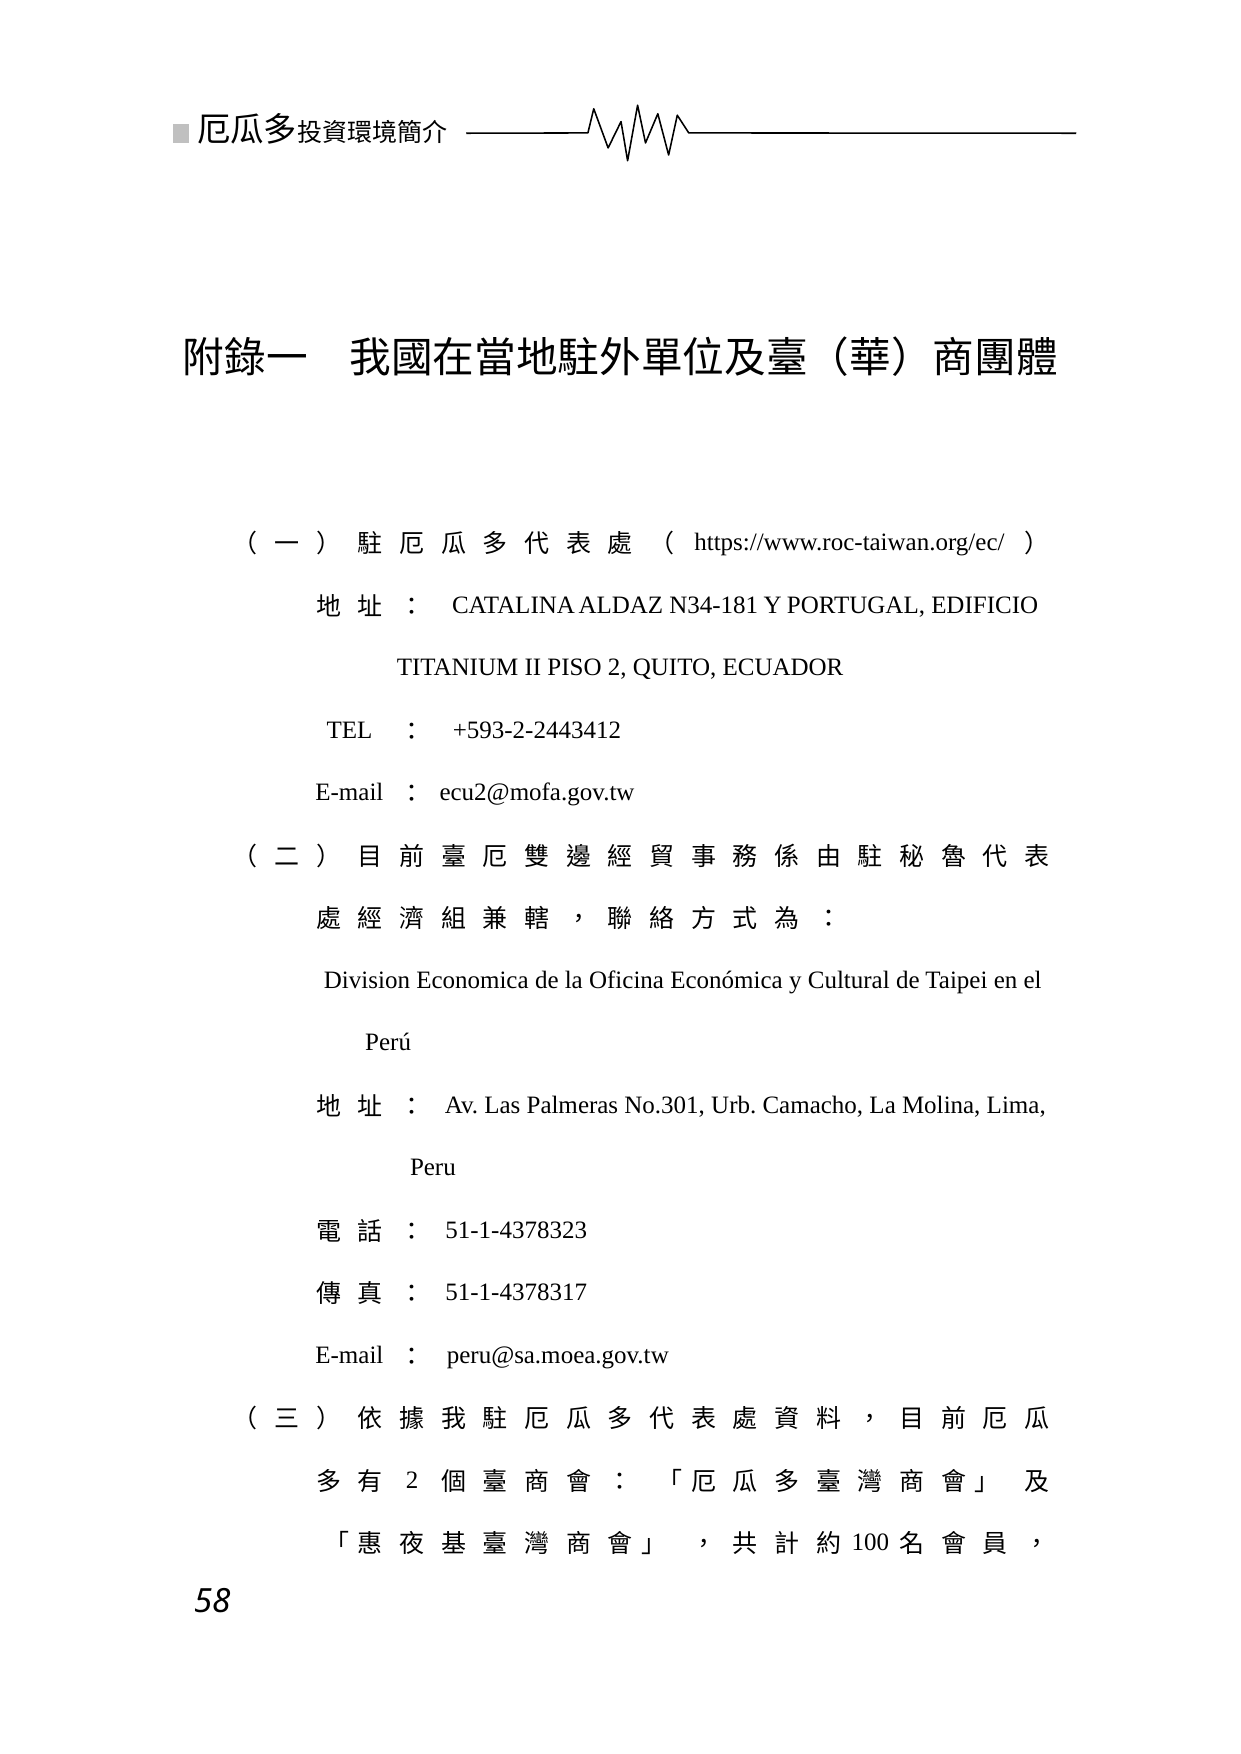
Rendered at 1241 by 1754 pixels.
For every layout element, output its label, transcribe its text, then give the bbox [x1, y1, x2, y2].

text 傳真：51-1-4378317 [281, 1250, 1058, 1313]
text （一）駐厄瓜多代表處（https://www.roc-taiwan.org/ec/） [207, 500, 1058, 563]
text E-mail：peru@sa.moea.gov.tw [281, 1313, 1058, 1375]
text E-mail：ecu2@mofa.gov.tw [281, 750, 1058, 813]
text 電話：51-1-4378323 [281, 1188, 1058, 1250]
text （三）依據我駐厄瓜多代表處資料，目前厄瓜多有2個臺商會：「厄瓜多臺灣商會」及「惠夜基臺灣商會」，共計約100名會員， [207, 1375, 1058, 1563]
text 地址：Av. Las Palmeras No.301, Urb. Camacho, La Molina, Lima, Peru [281, 1063, 1058, 1188]
text 附錄一 我國在當地駐外單位及臺（華）商團體 [183, 313, 1058, 375]
text Division Economica de la Oficina Económica y Cultural de Taipei en el Perú [281, 938, 1058, 1063]
text （二）目前臺厄雙邊經貿事務係由駐秘魯代表處經濟組兼轄，聯絡方式為： [207, 813, 1058, 938]
text 地址：CATALINA ALDAZ N34-181 Y PORTUGAL, EDIFICIO TITANIUM II PISO 2, QUITO, ECUADOR [281, 563, 1058, 688]
text TEL：+593-2-2443412 [281, 688, 1058, 750]
